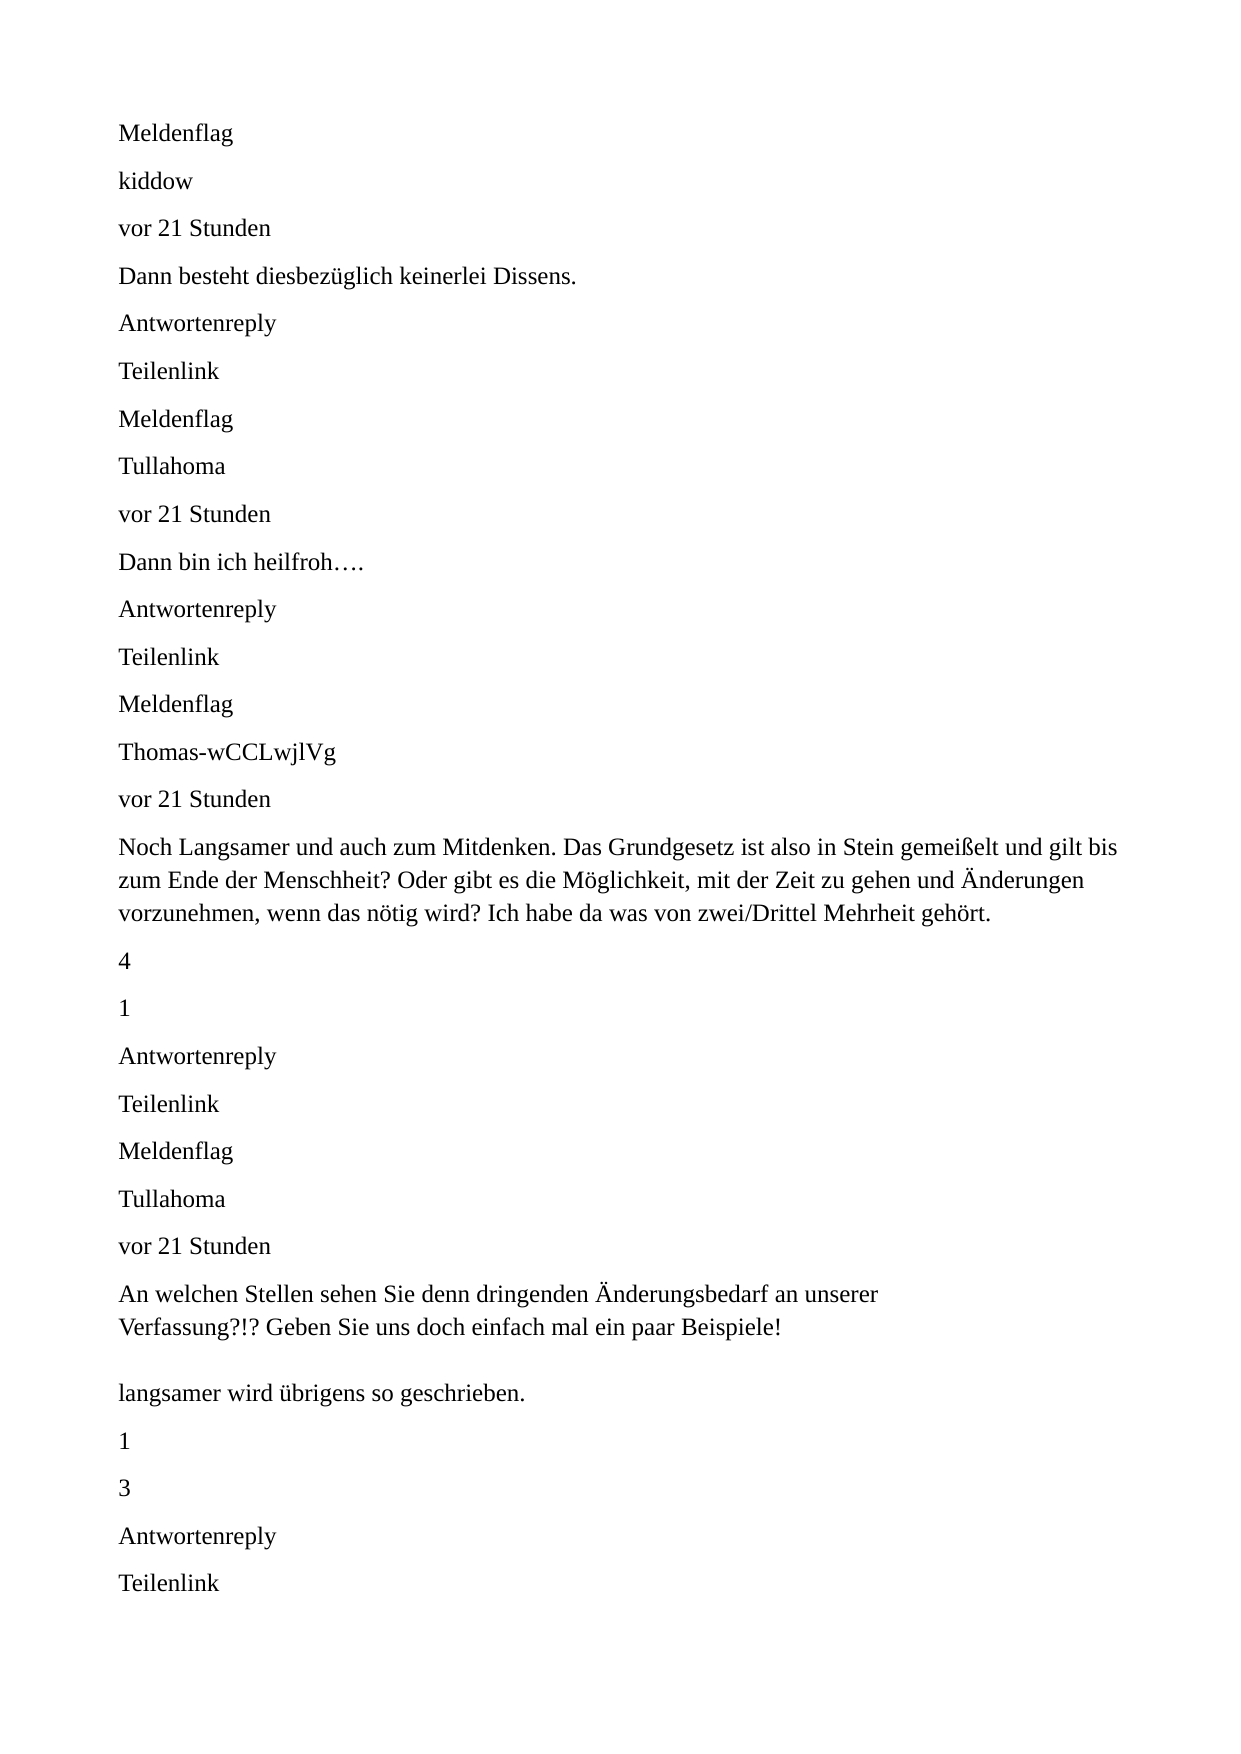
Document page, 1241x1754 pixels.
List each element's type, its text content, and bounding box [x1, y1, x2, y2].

text kiddow [118, 166, 1122, 194]
text Antwortenreply [118, 1041, 1122, 1070]
text 4 [118, 946, 1122, 974]
text Meldenflag [118, 689, 1122, 718]
text 1 [118, 1426, 1122, 1454]
text Meldenflag [118, 1136, 1122, 1165]
text 1 [118, 993, 1122, 1022]
text Tullahoma [118, 451, 1122, 480]
text Dann besteht diesbezüglich keinerlei Dissens. [118, 261, 1122, 290]
text Dann bin ich heilfroh…. [118, 547, 1122, 575]
text Tullahoma [118, 1184, 1122, 1213]
text Meldenflag [118, 118, 1122, 147]
text Teilenlink [118, 1568, 1122, 1597]
text Noch Langsamer und auch zum Mitdenken. Das Grundgesetz ist also in Stein gemeißelt und gilt bis zum Ende der Menschheit? Oder gibt es die Möglichkeit, mit der Zeit zu gehen und Änderungen vorzunehmen, wenn das nötig wird? Ich habe da was von zwei/Drittel Mehrheit gehört. [118, 832, 1122, 927]
text Teilenlink [118, 1089, 1122, 1117]
text Thomas-wCCLwjlVg [118, 737, 1122, 766]
text vor 21 Stunden [118, 213, 1122, 242]
text 3 [118, 1473, 1122, 1502]
text Teilenlink [118, 642, 1122, 671]
text Antwortenreply [118, 308, 1122, 337]
text Meldenflag [118, 404, 1122, 432]
text Teilenlink [118, 356, 1122, 385]
text vor 21 Stunden [118, 499, 1122, 528]
text vor 21 Stunden [118, 1231, 1122, 1260]
text Antwortenreply [118, 594, 1122, 623]
text vor 21 Stunden [118, 784, 1122, 813]
text Antwortenreply [118, 1521, 1122, 1550]
text An welchen Stellen sehen Sie denn dringenden Änderungsbedarf an unserer Verfassung?!? Geben Sie uns doch einfach mal ein paar Beispiele! langsamer wird übrigens so geschrieben. [118, 1279, 1122, 1407]
